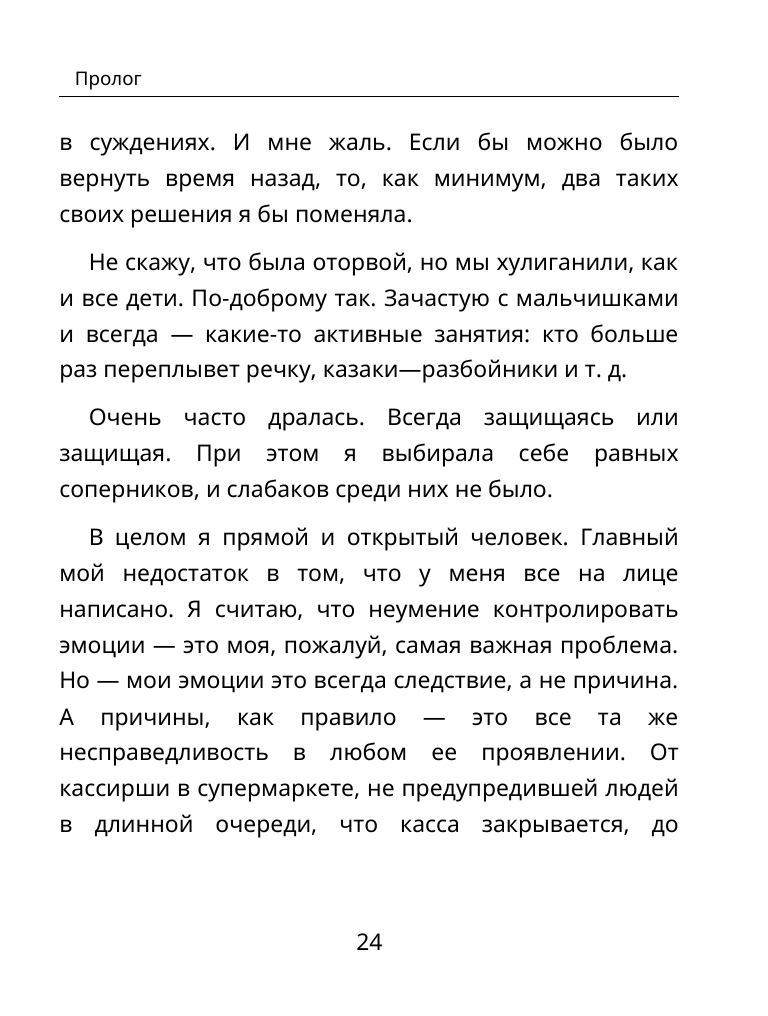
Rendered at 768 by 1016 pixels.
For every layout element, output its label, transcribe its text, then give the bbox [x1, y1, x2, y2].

text В целом я прямой и открытый человек. Главный мой недостаток в том, что у меня все на лице написано. Я считаю, что неумение контролировать эмоции — это моя, пожалуй, самая важная проблема. Но — мои эмоции это всегда следствие, а не причина. А причины, как правило — это все та же несправедливость в любом ее проявлении. От кассирши в супермаркете, не предупредившей людей в длинной очереди, что касса закрывается, до [59, 521, 679, 839]
text Не скажу, что была оторвой, но мы хулиганили, как и все дети. По-доброму так. Зачастую с мальчишками и всегда — какие-то активные занятия: кто больше раз переплывет речку, казаки—разбойники и т. д. [59, 246, 679, 385]
text Очень часто дралась. Всегда защищаясь или защищая. При этом я выбирала себе равных соперников, и слабаков среди них не было. [59, 401, 679, 504]
text в суждениях. И мне жаль. Если бы можно было вернуть время назад, то, как минимум, два таких своих решения я бы поменяла. [59, 126, 679, 229]
